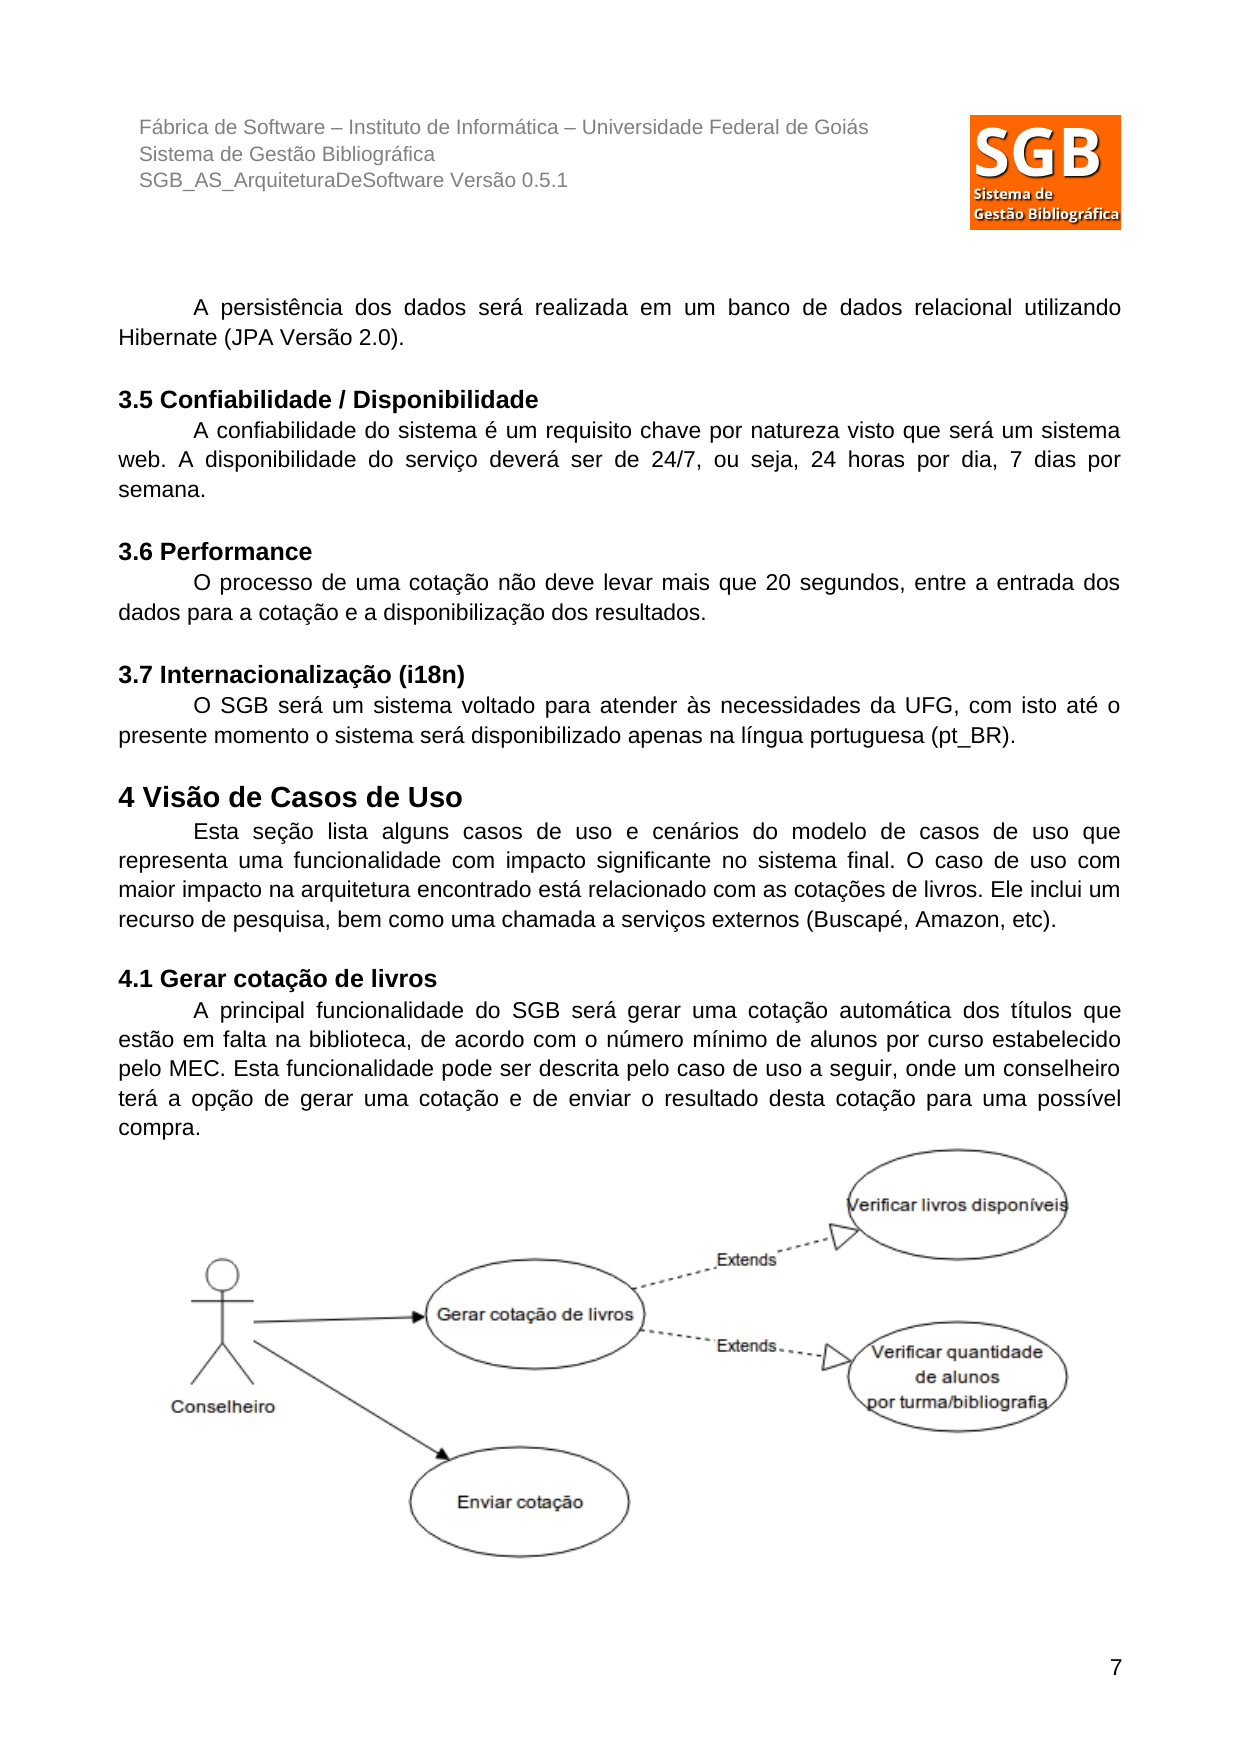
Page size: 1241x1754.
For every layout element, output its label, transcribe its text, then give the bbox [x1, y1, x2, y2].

subtitle 4 Visão de Casos de Uso [118, 781, 1122, 814]
text A confiabilidade do sistema é um requisito chave por natureza visto que será um sistema web. A disponibilidade do serviço deverá ser de 24/7, ou seja, 24 horas por dia, 7 dias por semana. [118, 418, 1122, 502]
text A principal funcionalidade do SGB será gerar uma cotação automática dos títulos que estão em falta na biblioteca, de acordo com o número mínimo de alunos por curso estabelecido pelo MEC. Esta funcionalidade pode ser descrita pelo caso de uso a seguir, onde um conselheiro terá a opção de gerar uma cotação e de enviar o resultado desta cotação para uma possível compra. [118, 997, 1122, 1141]
text O processo de uma cotação não deve levar mais que 20 segundos, entre a entrada dos dados para a cotação e a disponibilização dos resultados. [118, 570, 1122, 625]
subtitle 3.7 Internacionalização (i18n) [118, 661, 1122, 689]
text A persistência dos dados será realizada em um banco de dados relacional utilizando Hibernate (JPA Versão 2.0). [118, 295, 1122, 350]
text O SGB será um sistema voltado para atender às necessidades da UFG, com isto até o presente momento o sistema será disponibilizado apenas na língua portuguesa (pt_BR). [118, 693, 1122, 748]
picture [157, 1144, 1083, 1571]
subtitle 3.6 Performance [118, 538, 1122, 566]
text Esta seção lista alguns casos de uso e cenários do modelo de casos de uso que representa uma funcionalidade com impacto significante no sistema final. O caso de uso com maior impacto na arquitetura encontrado está relacionado com as cotações de livros. Ele inclui um recurso de pesquisa, bem como uma chamada a serviços externos (Buscapé, Amazon, etc). [118, 818, 1122, 932]
picture [970, 115, 1122, 230]
subtitle 4.1 Gerar cotação de livros [118, 965, 1122, 993]
subtitle 3.5 Confiabilidade / Disponibilidade [118, 386, 1122, 413]
